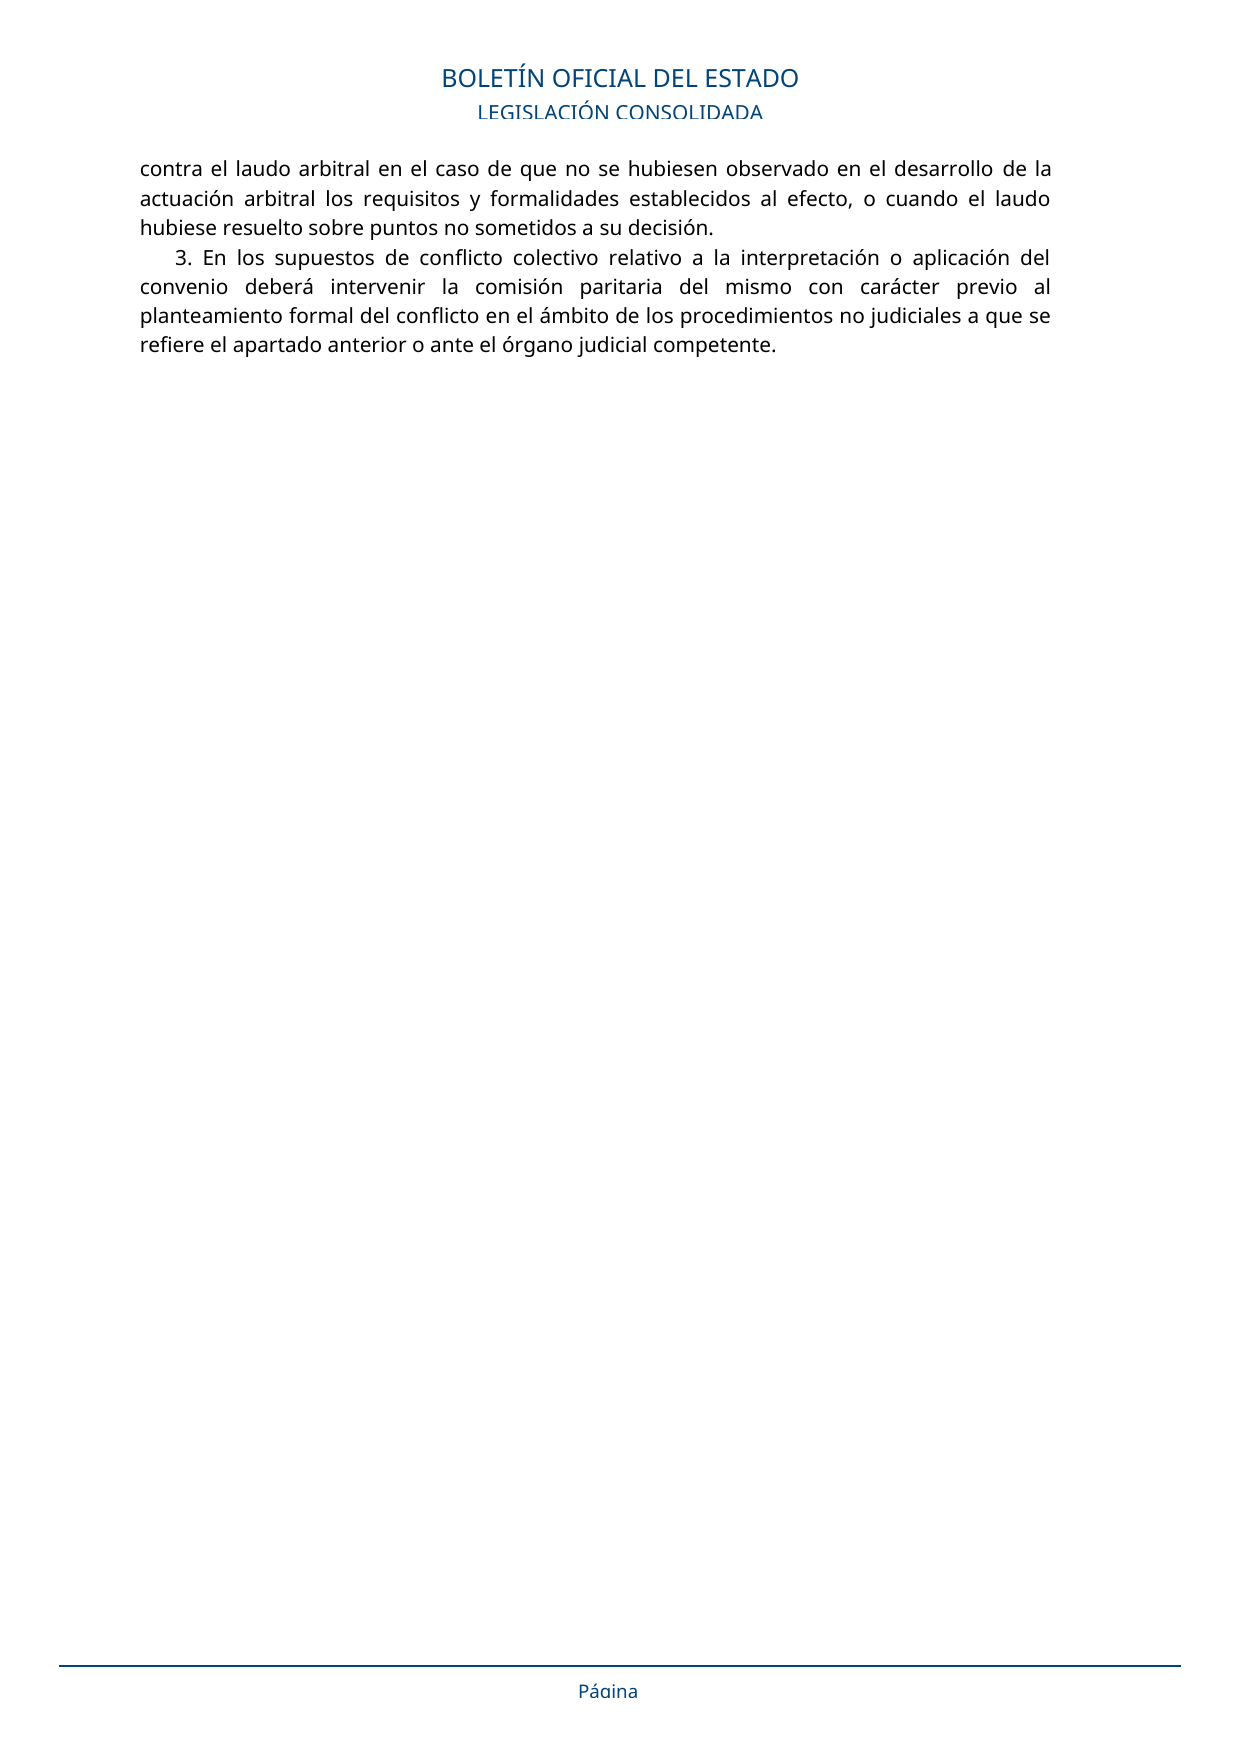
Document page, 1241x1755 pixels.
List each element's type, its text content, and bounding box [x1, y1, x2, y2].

list En los supuestos de conflicto colectivo relativo a la interpretación o aplicación del convenio deberá intervenir la comisión paritaria del mismo con carácter previo al planteamiento formal del conflicto en el ámbito de los procedimientos no judiciales a que se refiere el apartado anterior o ante el órgano judicial competente. [139, 243, 1052, 359]
text contra el laudo arbitral en el caso de que no se hubiesen observado en el desarrollo de la actuación arbitral los requisitos y formalidades establecidos al efecto, o cuando el laudo hubiese resuelto sobre puntos no sometidos a su decisión. [139, 154, 1052, 241]
